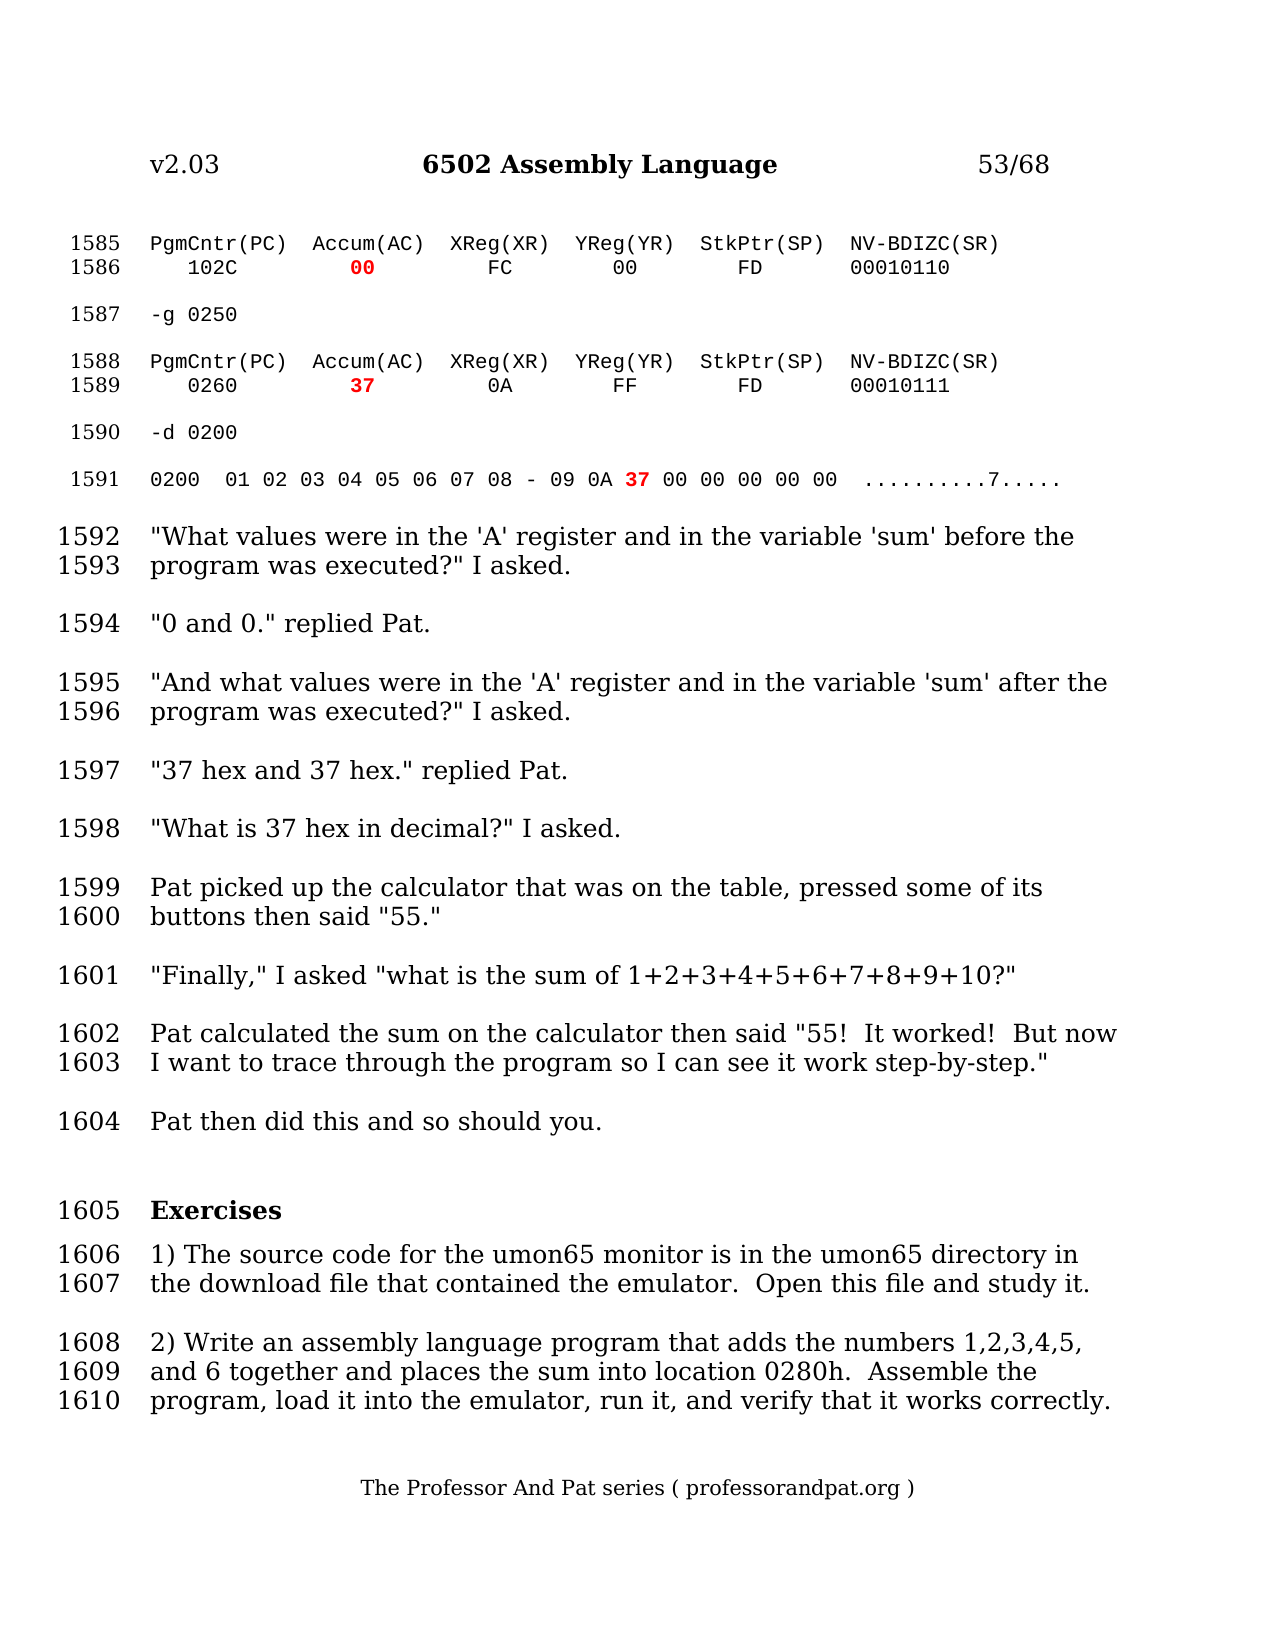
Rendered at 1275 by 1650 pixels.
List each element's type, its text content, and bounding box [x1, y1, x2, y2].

text -g 0250 [150, 304, 1125, 328]
text 102C 00 FC 00 FD 00010110 [150, 257, 1125, 281]
text 0260 37 0A FF FD 00010111 [150, 375, 1125, 398]
text PgmCntr(PC) Accum(AC) XReg(XR) YReg(YR) StkPtr(SP) NV-BDIZC(SR) [150, 233, 1125, 257]
text "Finally," I asked "what is the sum of 1+2+3+4+5+6+7+8+9+10?" [150, 961, 1125, 990]
text "And what values were in the 'A' register and in the variable 'sum' after the program was executed?" I asked. [150, 668, 1125, 727]
text Pat picked up the calculator that was on the table, pressed some of its buttons then said "55." [150, 873, 1125, 932]
text -d 0200 [150, 422, 1125, 445]
text "What is 37 hex in decimal?" I asked. [150, 814, 1125, 844]
text "What values were in the 'A' register and in the variable 'sum' before the program was executed?" I asked. [150, 522, 1125, 580]
text Pat then did this and so should you. [150, 1107, 1125, 1136]
text "37 hex and 37 hex." replied Pat. [150, 756, 1125, 785]
text "0 and 0." replied Pat. [150, 609, 1125, 639]
text Pat calculated the sum on the calculator then said "55! It worked! But now I want to trace through the program so I can see it work step-by-step." [150, 1019, 1125, 1078]
text 2) Write an assembly language program that adds the numbers 1,2,3,4,5, and 6 together and places the sum into location 0280h. Assemble the program, load it into the emulator, run it, and verify that it works correctly. [150, 1328, 1125, 1416]
text 1) The source code for the umon65 monitor is in the umon65 directory in the download file that contained the emulator. Open this file and study it. [150, 1240, 1125, 1299]
text 0200 01 02 03 04 05 06 07 08 - 09 0A 37 00 00 00 00 00 ..........7..... [150, 469, 1125, 492]
subtitle Exercises [150, 1196, 1125, 1225]
text PgmCntr(PC) Accum(AC) XReg(XR) YReg(YR) StkPtr(SP) NV-BDIZC(SR) [150, 351, 1125, 375]
